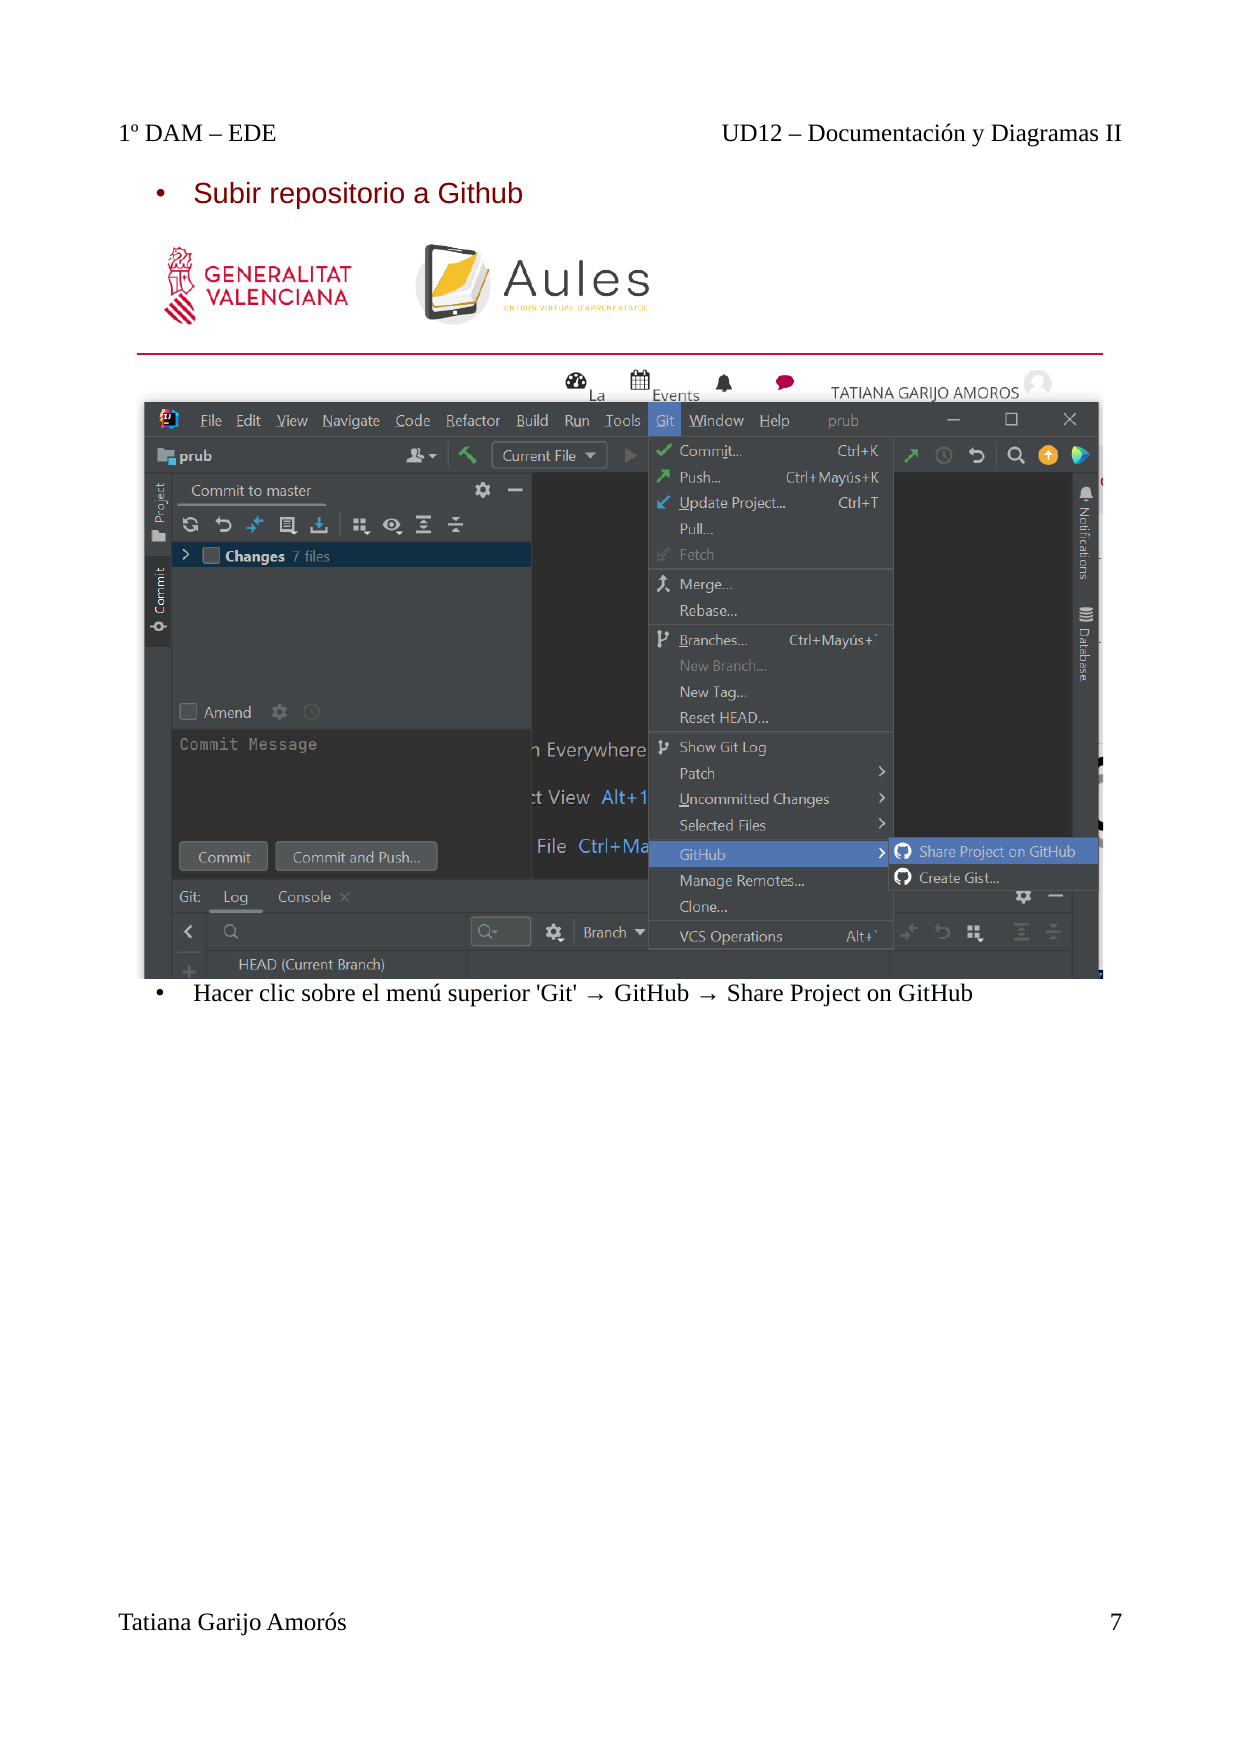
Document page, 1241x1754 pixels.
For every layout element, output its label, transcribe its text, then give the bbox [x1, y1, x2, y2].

picture [136, 222, 1104, 979]
list Hacer clic sobre el menú superior 'Git' → GitHub → Share Project on GitHub [156, 979, 1122, 1007]
list Subir repositorio a Github [156, 176, 1122, 210]
